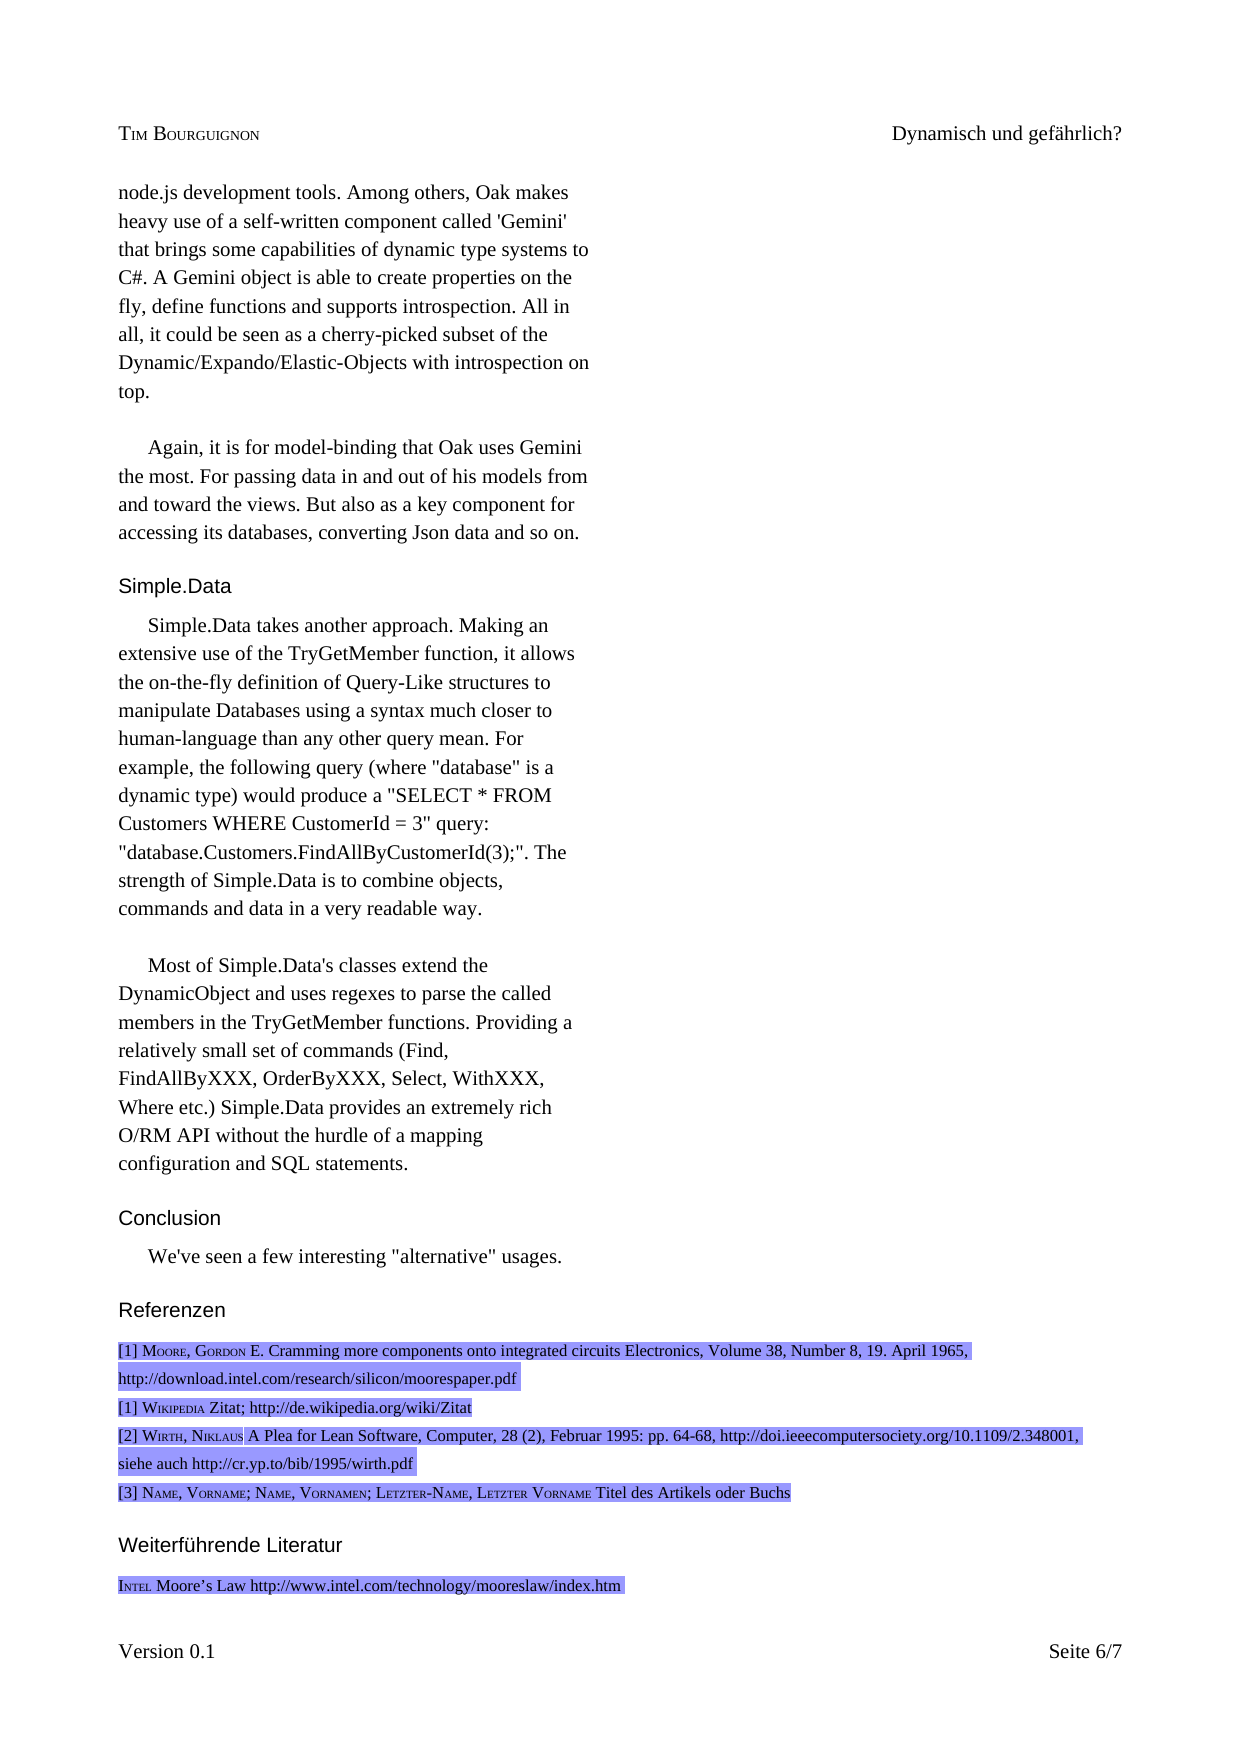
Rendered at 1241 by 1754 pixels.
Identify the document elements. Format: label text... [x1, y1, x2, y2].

text [1] Wikipedia Zitat; http://de.wikipedia.org/wiki/Zitat [118, 1391, 1122, 1419]
text We've seen a few interesting "alternative" usages. [118, 1241, 591, 1269]
text Weiterführende Literatur [118, 1533, 591, 1557]
text Simple.Data takes another approach. Making an extensive use of the TryGetMember function, it allows the on-the-fly definition of Query-Like structures to manipulate Databases using a syntax much closer to human-language than any other query mean. For example, the following query (where "database" is a dynamic type) would produce a "SELECT * FROM Customers WHERE CustomerId = 3" query: "database.Customers.FindAllByCustomerId(3);". The strength of Simple.Data is to combine objects, commands and data in a very readable way. [118, 610, 591, 922]
text [2] Wirth, Niklaus A Plea for Lean Software, Computer, 28 (2), Februar 1995: pp. 64-68, http://doi.ieeecomputersociety.org/10.1109/2.348001, siehe auch http://cr.yp.to/bib/1995/wirth.pdf [118, 1419, 1122, 1476]
text Intel Moore’s Law http://www.intel.com/technology/mooreslaw/index.htm [118, 1568, 1122, 1597]
text Conclusion [118, 1206, 591, 1229]
text [3] Name, Vorname; Name, Vornamen; Letzter-Name, Letzter Vorname Titel des Artikels oder Buchs [118, 1476, 1122, 1504]
text Referenzen [118, 1299, 591, 1322]
text Simple.Data [118, 575, 591, 598]
text Most of Simple.Data's classes extend the DynamicObject and uses regexes to parse the called members in the TryGetMember functions. Providing a relatively small set of commands (Find, FindAllByXXX, OrderByXXX, Select, WithXXX, Where etc.) Simple.Data provides an extremely rich O/RM API without the hurdle of a mapping configuration and SQL statements. [118, 950, 591, 1177]
text [1] Moore, Gordon E. Cramming more components onto integrated circuits Electronics, Volume 38, Number 8, 19. April 1965, http://download.intel.com/research/silicon/moorespaper.pdf [118, 1334, 1122, 1391]
text Again, it is for model-binding that Oak uses Gemini the most. For passing data in and out of his models from and toward the views. But also as a key component for accessing its databases, converting Json data and so on. [118, 432, 591, 545]
text node.js development tools. Among others, Oak makes heavy use of a self-written component called 'Gemini' that brings some capabilities of dynamic type systems to C#. A Gemini object is able to create properties on the fly, define functions and supports introspection. All in all, it could be seen as a cherry-picked subset of the Dynamic/Expando/Elastic-Objects with introspection on top. [118, 177, 591, 404]
